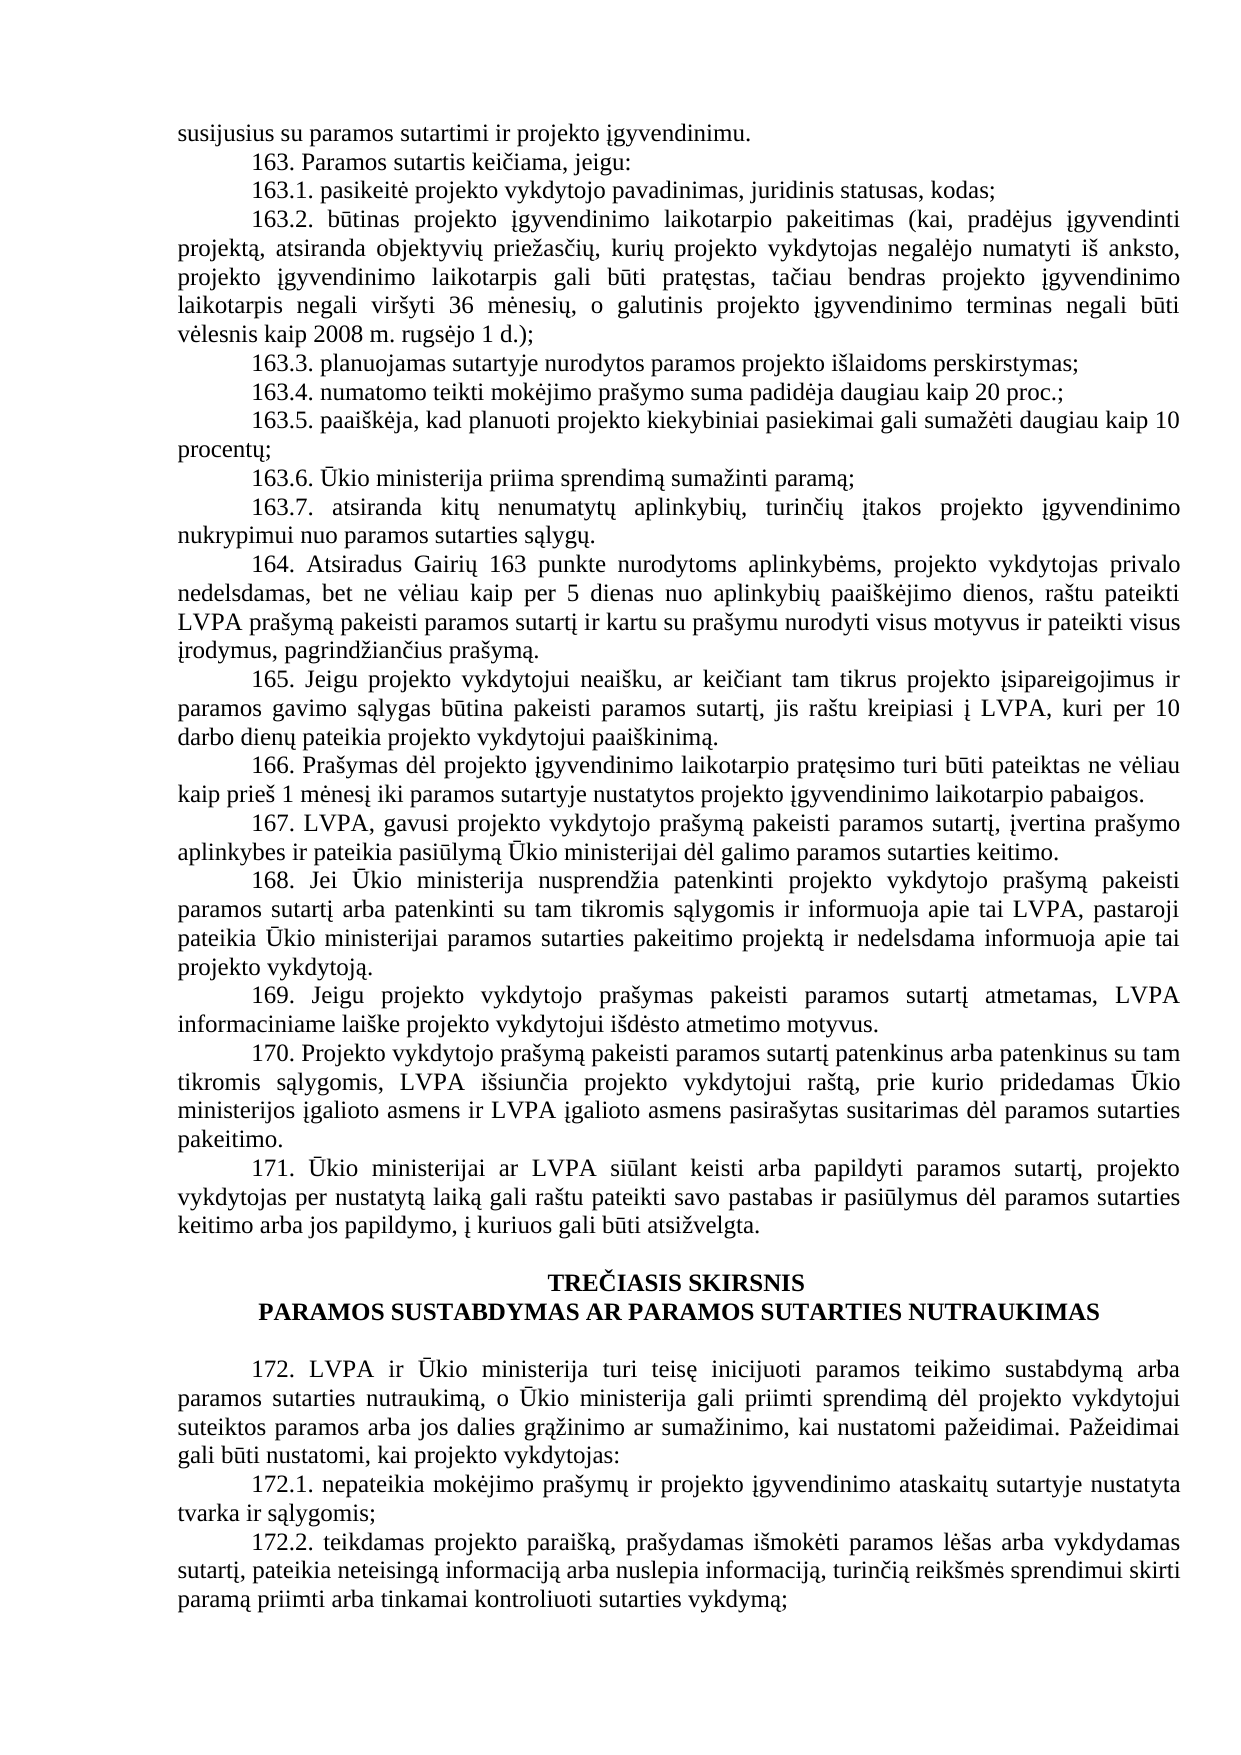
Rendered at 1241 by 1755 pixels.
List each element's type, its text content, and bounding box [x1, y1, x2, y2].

text 164. Atsiradus Gairių 163 punkte nurodytoms aplinkybėms, projekto vykdytojas privalo nedelsdamas, bet ne vėliau kaip per 5 dienas nuo aplinkybių paaiškėjimo dienos, raštu pateikti LVPA prašymą pakeisti paramos sutartį ir kartu su prašymu nurodyti visus motyvus ir pateikti visus įrodymus, pagrindžiančius prašymą. [177, 549, 1181, 664]
text 163.2. būtinas projekto įgyvendinimo laikotarpio pakeitimas (kai, pradėjus įgyvendinti projektą, atsiranda objektyvių priežasčių, kurių projekto vykdytojas negalėjo numatyti iš anksto, projekto įgyvendinimo laikotarpis gali būti pratęstas, tačiau bendras projekto įgyvendinimo laikotarpis negali viršyti 36 mėnesių, o galutinis projekto įgyvendinimo terminas negali būti vėlesnis kaip 2008 m. rugsėjo 1 d.); [177, 204, 1181, 348]
text 167. LVPA, gavusi projekto vykdytojo prašymą pakeisti paramos sutartį, įvertina prašymo aplinkybes ir pateikia pasiūlymą Ūkio ministerijai dėl galimo paramos sutarties keitimo. [177, 808, 1181, 866]
text 171. Ūkio ministerijai ar LVPA siūlant keisti arba papildyti paramos sutartį, projekto vykdytojas per nustatytą laiką gali raštu pateikti savo pastabas ir pasiūlymus dėl paramos sutarties keitimo arba jos papildymo, į kuriuos gali būti atsižvelgta. [177, 1153, 1181, 1239]
text 163. Paramos sutartis keičiama, jeigu: [177, 147, 1181, 176]
text susijusius su paramos sutartimi ir projekto įgyvendinimu. [177, 118, 1181, 147]
text 166. Prašymas dėl projekto įgyvendinimo laikotarpio pratęsimo turi būti pateiktas ne vėliau kaip prieš 1 mėnesį iki paramos sutartyje nustatytos projekto įgyvendinimo laikotarpio pabaigos. [177, 751, 1181, 808]
text 172.1. nepateikia mokėjimo prašymų ir projekto įgyvendinimo ataskaitų sutartyje nustatyta tvarka ir sąlygomis; [177, 1469, 1181, 1527]
text 163.6. Ūkio ministerija priima sprendimą sumažinti paramą; [177, 463, 1181, 492]
text 172.2. teikdamas projekto paraišką, prašydamas išmokėti paramos lėšas arba vykdydamas sutartį, pateikia neteisingą informaciją arba nuslepia informaciją, turinčią reikšmės sprendimui skirti paramą priimti arba tinkamai kontroliuoti sutarties vykdymą; [177, 1527, 1181, 1613]
text 163.3. planuojamas sutartyje nurodytos paramos projekto išlaidoms perskirstymas; [177, 348, 1181, 377]
text TREČIASIS SKIRSNIS [177, 1268, 1181, 1297]
text 168. Jei Ūkio ministerija nusprendžia patenkinti projekto vykdytojo prašymą pakeisti paramos sutartį arba patenkinti su tam tikromis sąlygomis ir informuoja apie tai LVPA, pastaroji pateikia Ūkio ministerijai paramos sutarties pakeitimo projektą ir nedelsdama informuoja apie tai projekto vykdytoją. [177, 866, 1181, 981]
text 163.4. numatomo teikti mokėjimo prašymo suma padidėja daugiau kaip 20 proc.; [177, 377, 1181, 406]
text 163.5. paaiškėja, kad planuoti projekto kiekybiniai pasiekimai gali sumažėti daugiau kaip 10 procentų; [177, 406, 1181, 463]
text 169. Jeigu projekto vykdytojo prašymas pakeisti paramos sutartį atmetamas, LVPA informaciniame laiške projekto vykdytojui išdėsto atmetimo motyvus. [177, 981, 1181, 1038]
text 163.7. atsiranda kitų nenumatytų aplinkybių, turinčių įtakos projekto įgyvendinimo nukrypimui nuo paramos sutarties sąlygų. [177, 492, 1181, 549]
text PARAMOS SUSTABDYMAS AR PARAMOS SUTARTIES NUTRAUKIMAS [177, 1297, 1181, 1326]
text 170. Projekto vykdytojo prašymą pakeisti paramos sutartį patenkinus arba patenkinus su tam tikromis sąlygomis, LVPA išsiunčia projekto vykdytojui raštą, prie kurio pridedamas Ūkio ministerijos įgalioto asmens ir LVPA įgalioto asmens pasirašytas susitarimas dėl paramos sutarties pakeitimo. [177, 1038, 1181, 1153]
text 165. Jeigu projekto vykdytojui neaišku, ar keičiant tam tikrus projekto įsipareigojimus ir paramos gavimo sąlygas būtina pakeisti paramos sutartį, jis raštu kreipiasi į LVPA, kuri per 10 darbo dienų pateikia projekto vykdytojui paaiškinimą. [177, 664, 1181, 751]
text 172. LVPA ir Ūkio ministerija turi teisę inicijuoti paramos teikimo sustabdymą arba paramos sutarties nutraukimą, o Ūkio ministerija gali priimti sprendimą dėl projekto vykdytojui suteiktos paramos arba jos dalies grąžinimo ar sumažinimo, kai nustatomi pažeidimai. Pažeidimai gali būti nustatomi, kai projekto vykdytojas: [177, 1354, 1181, 1469]
text 163.1. pasikeitė projekto vykdytojo pavadinimas, juridinis statusas, kodas; [177, 176, 1181, 204]
